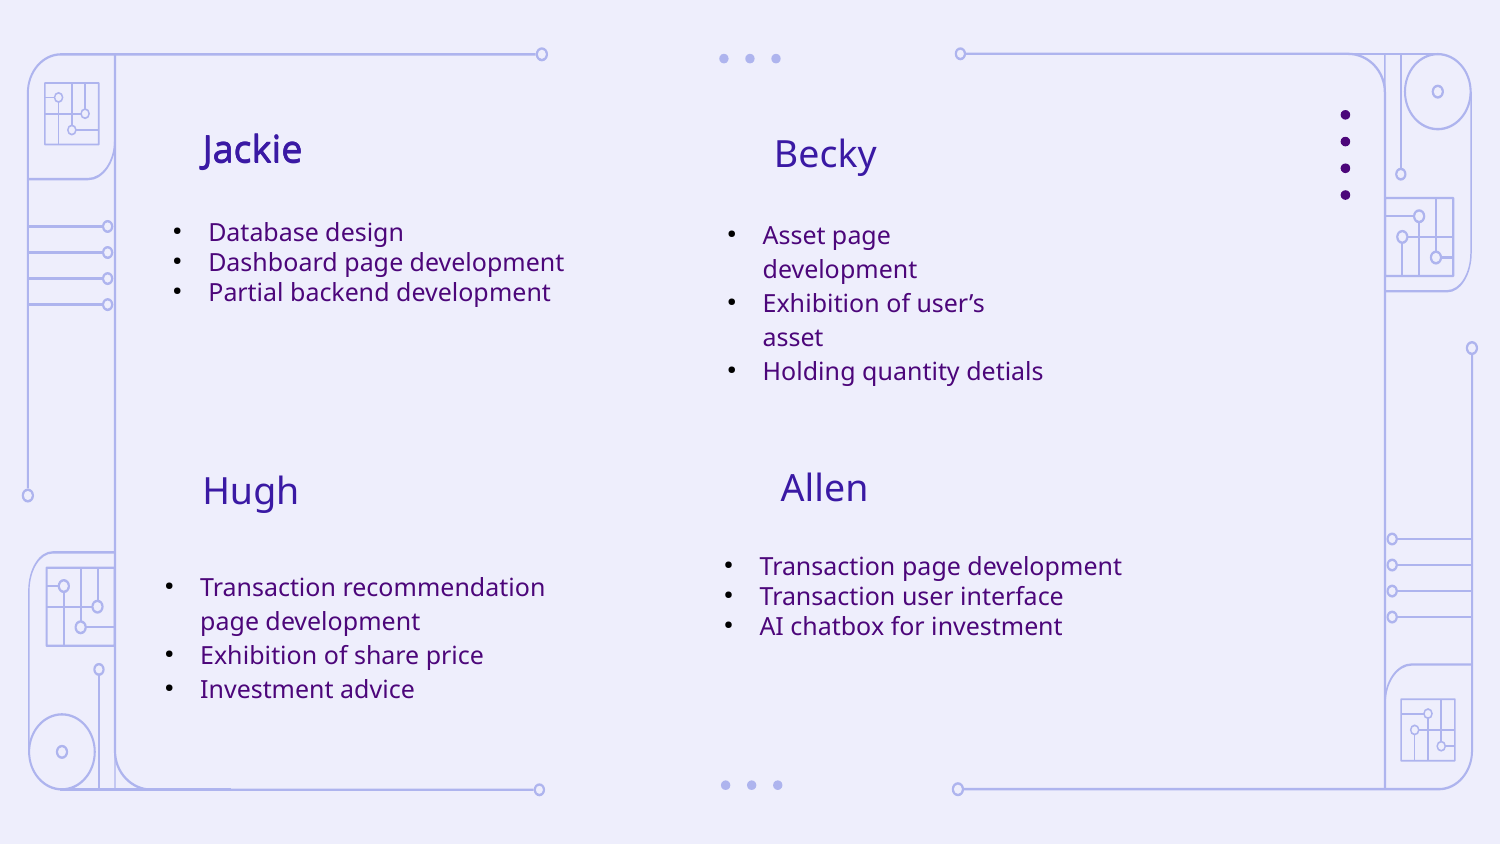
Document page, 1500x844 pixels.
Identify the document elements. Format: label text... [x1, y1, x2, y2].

text_box Database design Dashboard page development Partial backend development [157, 201, 762, 379]
text_box [1340, 136, 1351, 147]
text_box Transaction page development Transaction user interface AI chatbox for investment [709, 535, 1313, 713]
text_box Hugh [187, 457, 366, 526]
text_box Allen [765, 450, 1370, 524]
text_box [1340, 190, 1351, 200]
text_box Becky [759, 119, 938, 188]
text_box Jackie [187, 112, 791, 186]
text_box [1340, 163, 1351, 174]
text_box Asset page development Exhibition of user’s asset Holding quantity detials [712, 210, 1065, 338]
text_box [1340, 110, 1351, 120]
text_box Transaction recommendation page development Exhibition of share price Investment advice [150, 562, 601, 718]
